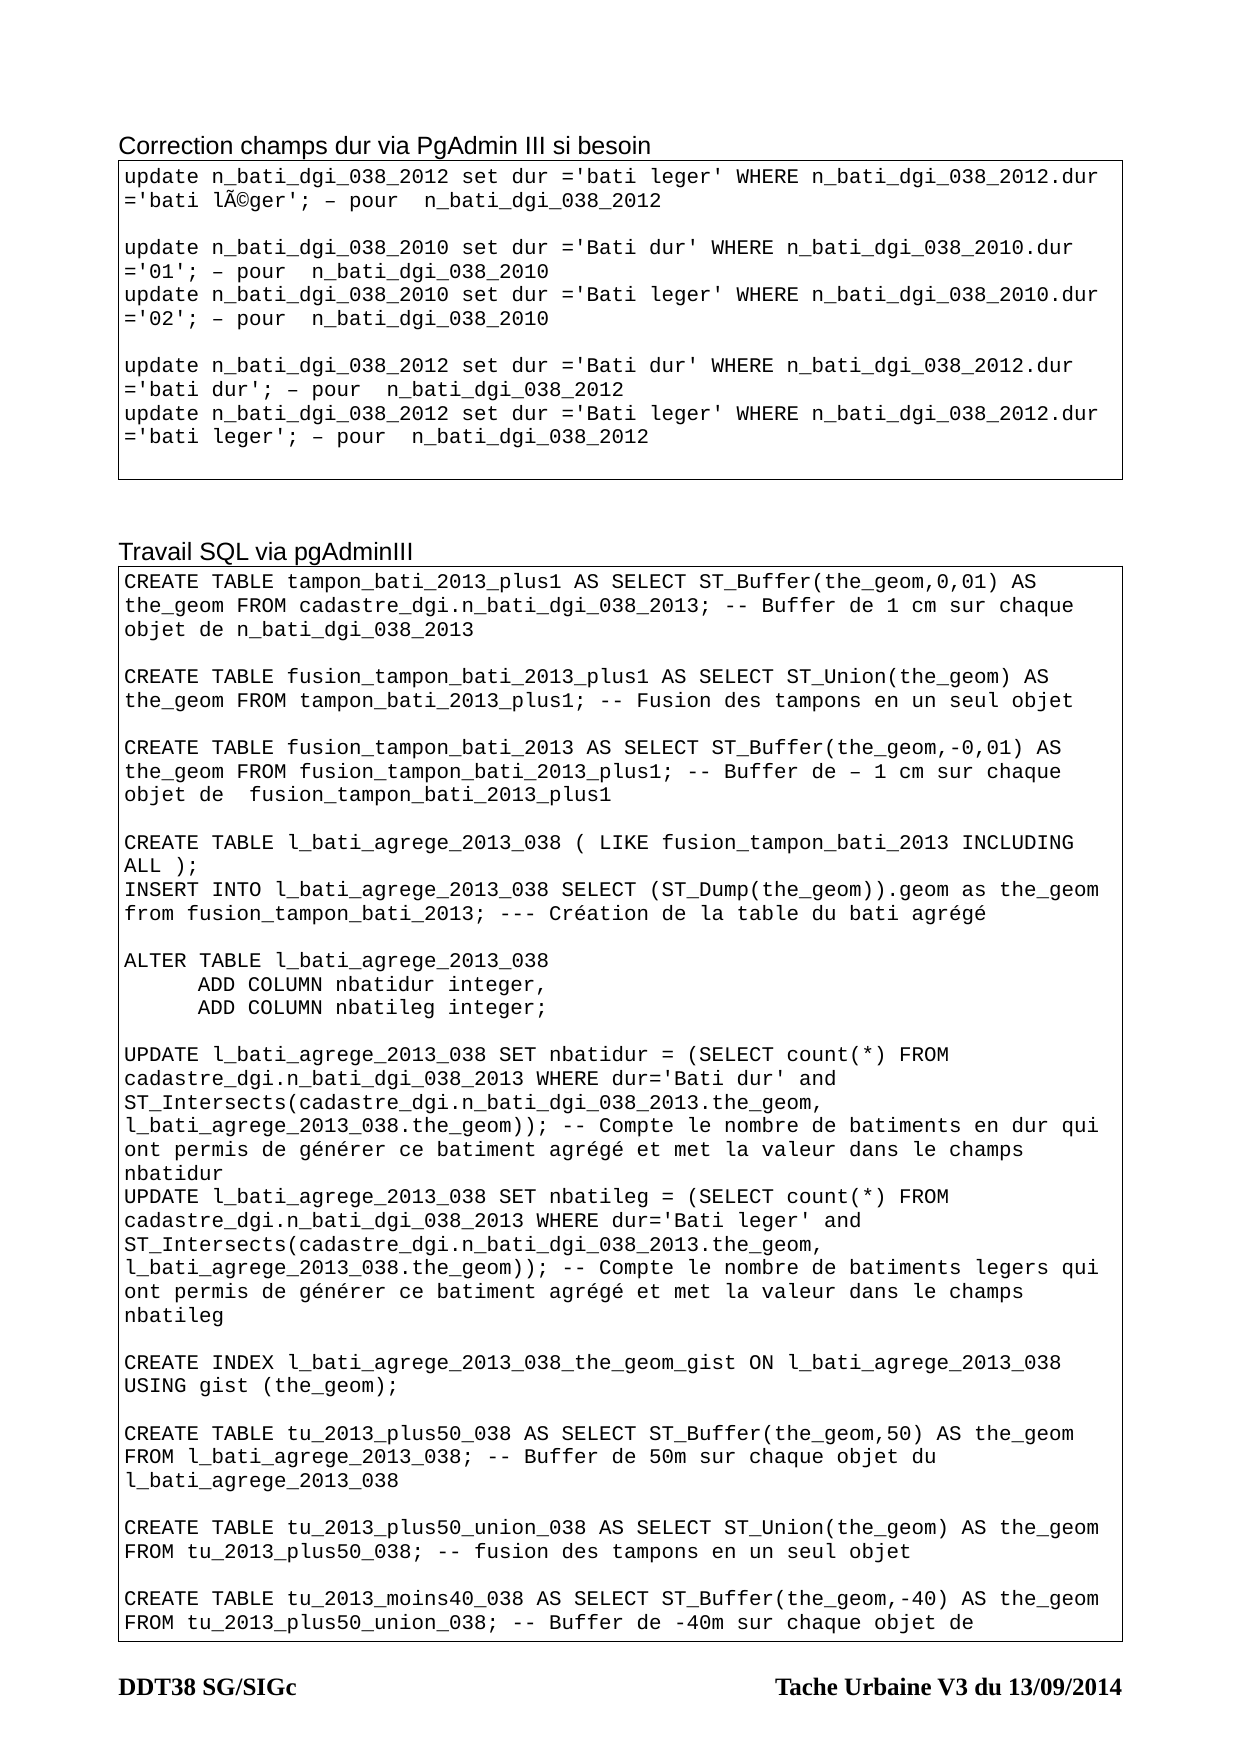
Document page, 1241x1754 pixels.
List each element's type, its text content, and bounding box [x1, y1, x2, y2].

text Correction champs dur via PgAdmin III si besoin [118, 131, 1122, 160]
text Travail SQL via pgAdminIII [118, 537, 1122, 566]
table_header update n_bati_dgi_038_2012 set dur ='bati leger' WHERE n_bati_dgi_038_2012.dur ='bati lÃ©ger'; – pour n_bati_dgi_038_2012 update n_bati_dgi_038_2010 set dur ='Bati dur' WHERE n_bati_dgi_038_2010.dur ='01'; – pour n_bati_dgi_038_2010 update n_bati_dgi_038_2010 set dur ='Bati leger' WHERE n_bati_dgi_038_2010.dur ='02'; – pour n_bati_dgi_038_2010 update n_bati_dgi_038_2012 set dur ='Bati dur' WHERE n_bati_dgi_038_2012.dur ='bati dur'; – pour n_bati_dgi_038_2012 update n_bati_dgi_038_2012 set dur ='Bati leger' WHERE n_bati_dgi_038_2012.dur ='bati leger'; – pour n_bati_dgi_038_2012 [119, 161, 1122, 479]
table_header CREATE TABLE tampon_bati_2013_plus1 AS SELECT ST_Buffer(the_geom,0,01) AS the_geom FROM cadastre_dgi.n_bati_dgi_038_2013; -- Buffer de 1 cm sur chaque objet de n_bati_dgi_038_2013 CREATE TABLE fusion_tampon_bati_2013_plus1 AS SELECT ST_Union(the_geom) AS the_geom FROM tampon_bati_2013_plus1; -- Fusion des tampons en un seul objet CREATE TABLE fusion_tampon_bati_2013 AS SELECT ST_Buffer(the_geom,-0,01) AS the_geom FROM fusion_tampon_bati_2013_plus1; -- Buffer de – 1 cm sur chaque objet de fusion_tampon_bati_2013_plus1 CREATE TABLE l_bati_agrege_2013_038 ( LIKE fusion_tampon_bati_2013 INCLUDING ALL ); INSERT INTO l_bati_agrege_2013_038 SELECT (ST_Dump(the_geom)).geom as the_geom from fusion_tampon_bati_2013; --- Création de la table du bati agrégé ALTER TABLE l_bati_agrege_2013_038 ADD COLUMN nbatidur integer, ADD COLUMN nbatileg integer; UPDATE l_bati_agrege_2013_038 SET nbatidur = (SELECT count(*) FROM cadastre_dgi.n_bati_dgi_038_2013 WHERE dur='Bati dur' and ST_Intersects(cadastre_dgi.n_bati_dgi_038_2013.the_geom, l_bati_agrege_2013_038.the_geom)); -- Compte le nombre de batiments en dur qui ont permis de générer ce batiment agrégé et met la valeur dans le champs nbatidur UPDATE l_bati_agrege_2013_038 SET nbatileg = (SELECT count(*) FROM cadastre_dgi.n_bati_dgi_038_2013 WHERE dur='Bati leger' and ST_Intersects(cadastre_dgi.n_bati_dgi_038_2013.the_geom, l_bati_agrege_2013_038.the_geom)); -- Compte le nombre de batiments legers qui ont permis de générer ce batiment agrégé et met la valeur dans le champs nbatileg CREATE INDEX l_bati_agrege_2013_038_the_geom_gist ON l_bati_agrege_2013_038 USING gist (the_geom); CREATE TABLE tu_2013_plus50_038 AS SELECT ST_Buffer(the_geom,50) AS the_geom FROM l_bati_agrege_2013_038; -- Buffer de 50m sur chaque objet du l_bati_agrege_2013_038 CREATE TABLE tu_2013_plus50_union_038 AS SELECT ST_Union(the_geom) AS the_geom FROM tu_2013_plus50_038; -- fusion des tampons en un seul objet CREATE TABLE tu_2013_moins40_038 AS SELECT ST_Buffer(the_geom,-40) AS the_geom FROM tu_2013_plus50_union_038; -- Buffer de -40m sur chaque objet de [119, 567, 1122, 1641]
